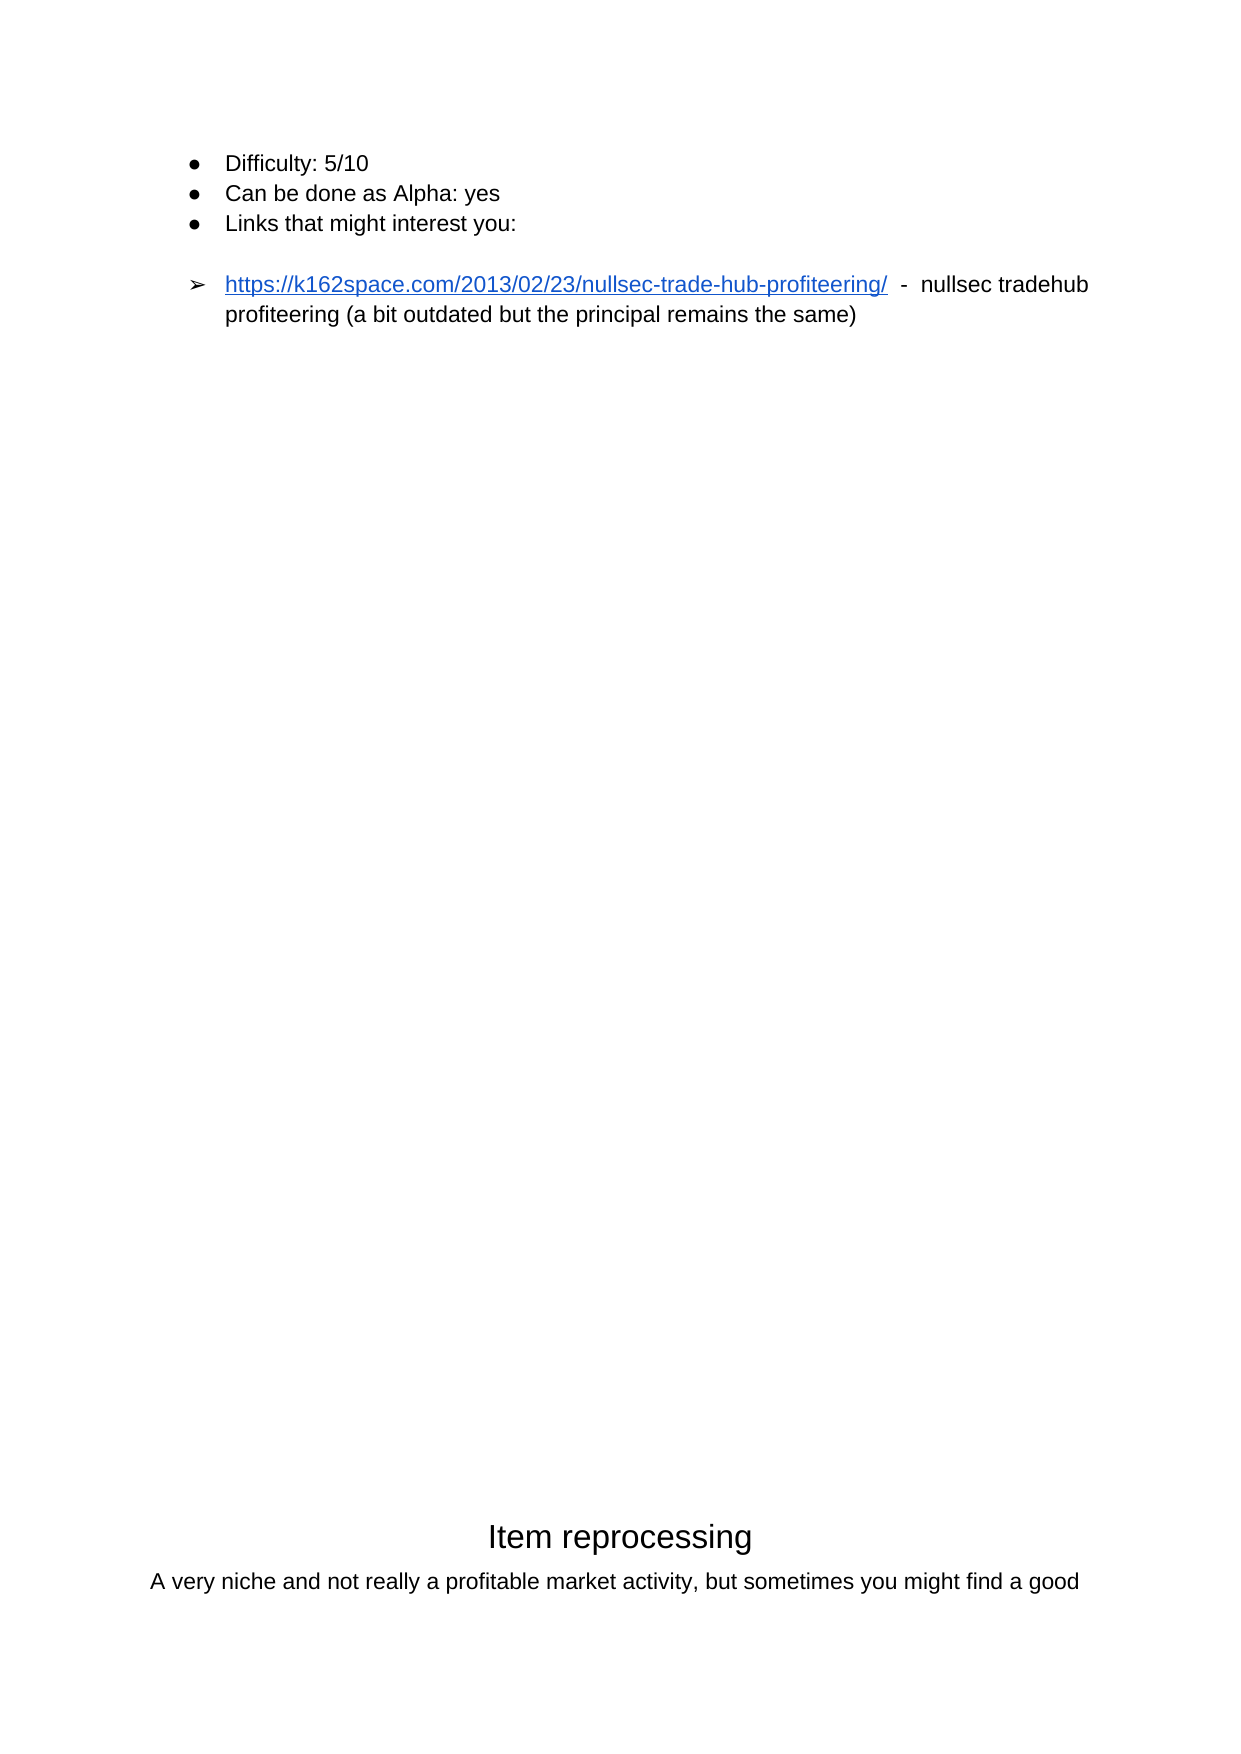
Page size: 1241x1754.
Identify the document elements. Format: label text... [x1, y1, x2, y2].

subtitle Item reprocessing [150, 1517, 1090, 1555]
text A very niche and not really a profitable market activity, but sometimes you might find a good [150, 1568, 1090, 1594]
list Links that might interest you: [187, 210, 1090, 237]
list Can be done as Alpha: yes [187, 180, 1090, 207]
list Difficulty: 5/10 [187, 150, 1090, 176]
list https://k162space.com/2013/02/23/nullsec-trade-hub-profiteering/ - nullsec tradehub profiteering (a bit outdated but the principal remains the same) [187, 271, 1090, 327]
